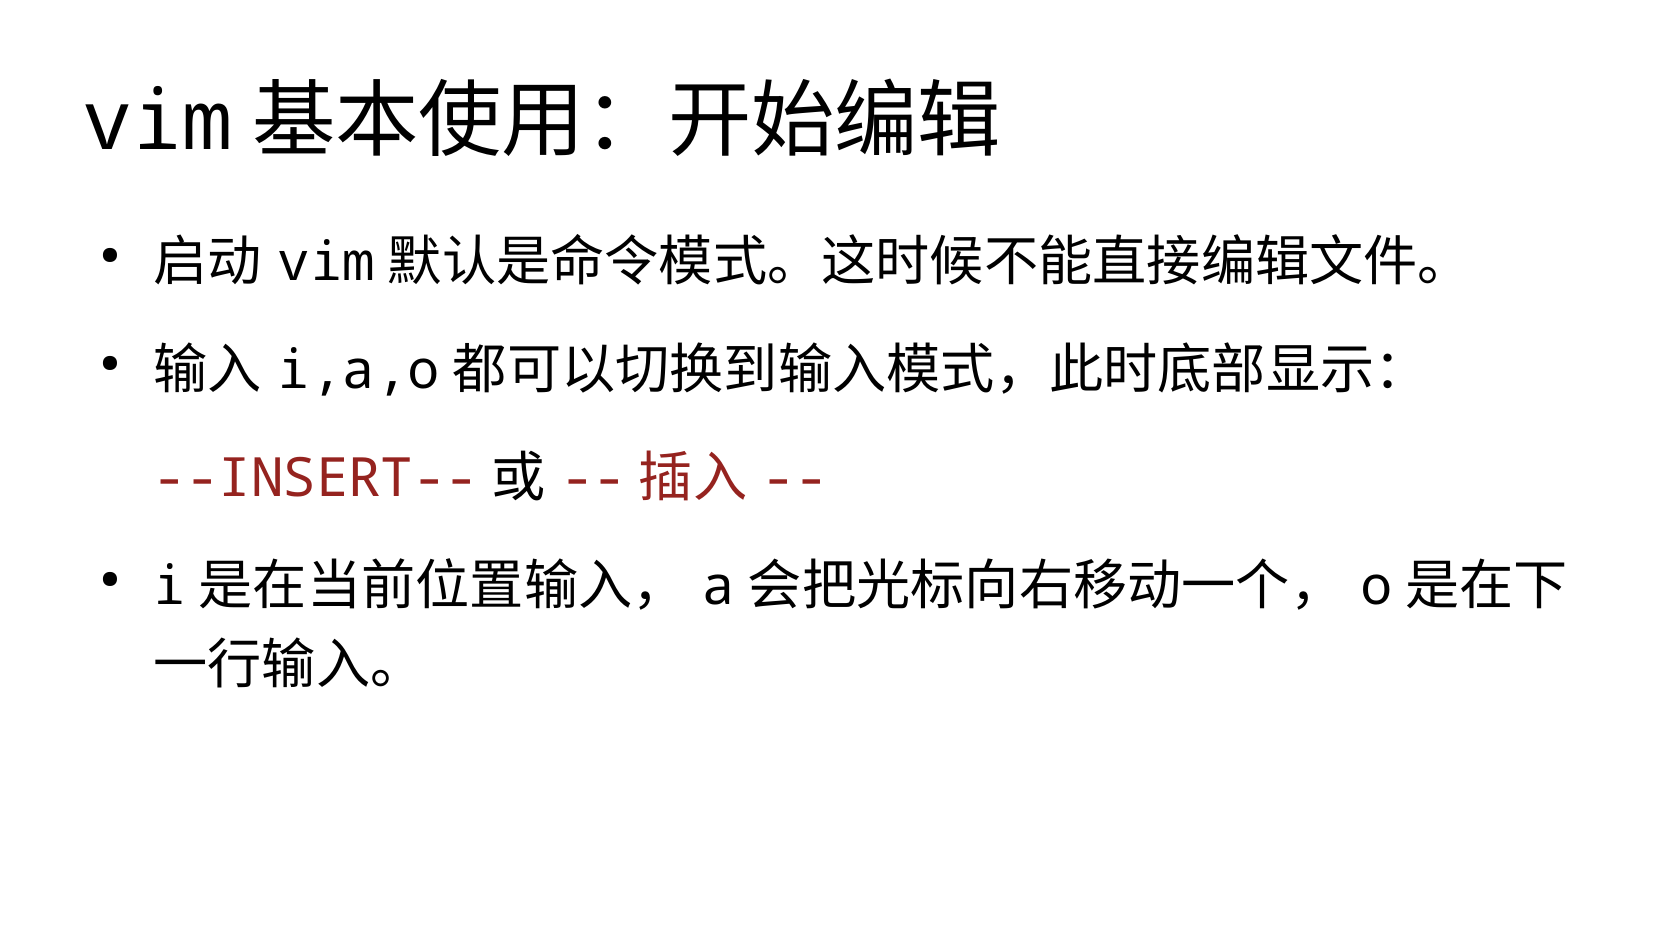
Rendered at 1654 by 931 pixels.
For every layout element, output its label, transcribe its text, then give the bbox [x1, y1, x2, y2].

list 启动vim默认是命令模式。这时候不能直接编辑文件。 输入i,a,o都可以切换到输入模式，此时底部显示： --INSERT--或--插入-- i是在当前位置输入，a会把光标向右移动一个，o是在下一行输入。 [82, 217, 1571, 863]
title vim基本使用：开始编辑 [82, 37, 1571, 189]
